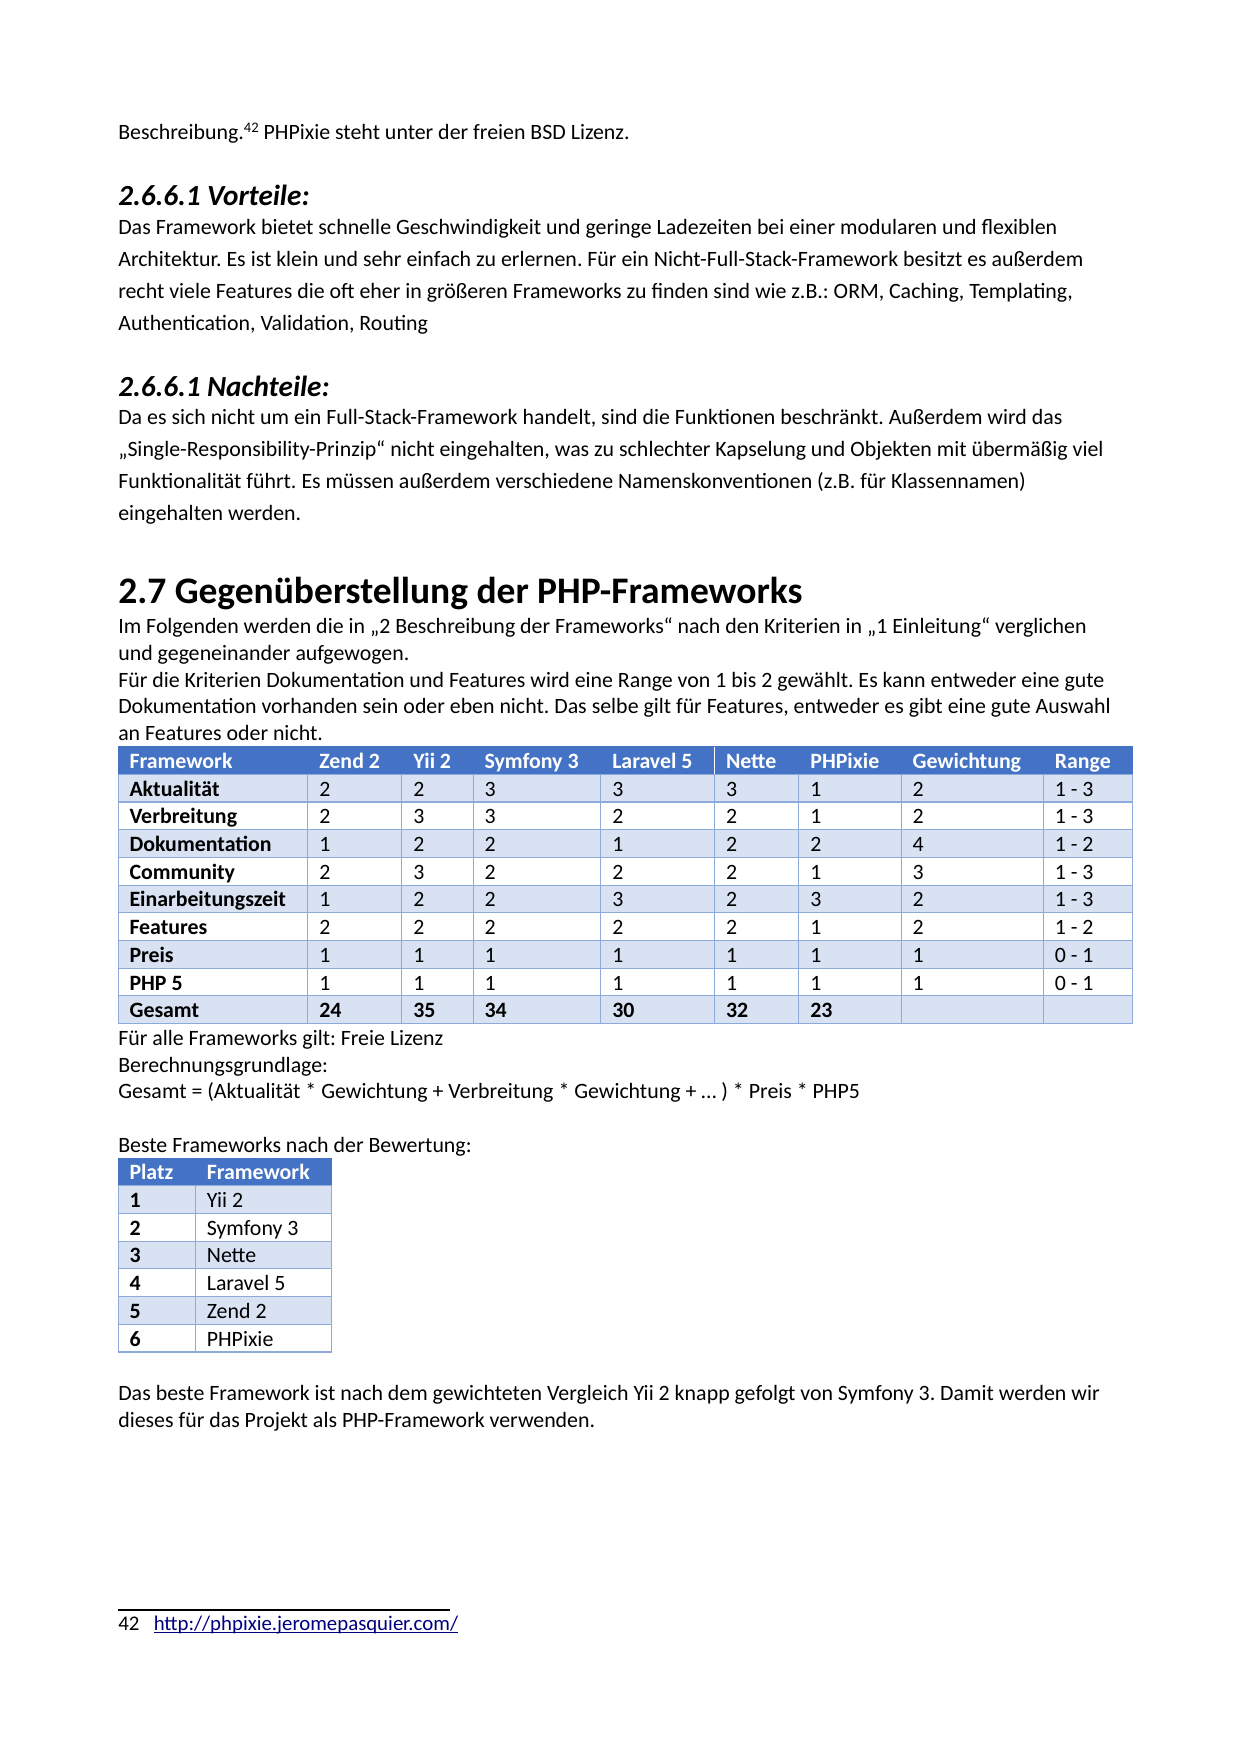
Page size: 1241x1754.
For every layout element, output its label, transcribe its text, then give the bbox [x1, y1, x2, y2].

table_cell 1 - 3 [1044, 858, 1132, 884]
table_cell 1 [308, 886, 401, 912]
table_header Range [1043, 747, 1132, 774]
subtitle 2.6.6.1 Vorteile: [118, 177, 1122, 213]
table_cell 2 [474, 858, 600, 884]
table_cell 1 - 3 [1044, 803, 1132, 829]
text Für alle Frameworks gilt: Freie Lizenz [118, 1024, 1122, 1051]
table_cell Community [119, 858, 307, 884]
table_cell 3 [601, 886, 714, 912]
table_cell 2 [902, 803, 1043, 829]
table_cell 1 [799, 803, 901, 829]
table_cell [1044, 996, 1132, 1023]
table_cell 1 [799, 969, 901, 995]
table_header Yii 2 [402, 747, 473, 774]
table_cell 2 [715, 858, 798, 884]
table_header PHPixie [799, 747, 901, 774]
text Das Framework bietet schnelle Geschwindigkeit und geringe Ladezeiten bei einer modularen und flexiblen Architektur. Es ist klein und sehr einfach zu erlernen. Für ein Nicht-Full-Stack-Framework besitzt es außerdem recht viele Features die oft eher in größeren Frameworks zu finden sind wie z.B.: ORM, Caching, Templating, Authentication, Validation, Routing [118, 213, 1122, 335]
table_cell 30 [601, 996, 714, 1023]
table_cell 1 - 2 [1044, 830, 1132, 857]
table_cell Yii 2 [196, 1186, 331, 1213]
text Da es sich nicht um ein Full-Stack-Framework handelt, sind die Funktionen beschränkt. Außerdem wird das „Single-Responsibility-Prinzip“ nicht eingehalten, was zu schlechter Kapselung und Objekten mit übermäßig viel Funktionalität führt. Es müssen außerdem verschiedene Namenskonventionen (z.B. für Klassennamen) eingehalten werden. [118, 403, 1122, 526]
table_cell 3 [474, 775, 600, 801]
table_cell Einarbeitungszeit [119, 886, 307, 912]
table_header Platz [119, 1159, 195, 1185]
table_cell Laravel 5 [196, 1269, 331, 1296]
table_cell 1 [308, 941, 401, 968]
table_cell PHP 5 [119, 969, 307, 995]
table_header Framework [195, 1159, 331, 1185]
table_cell 2 [799, 830, 901, 857]
table_cell 0 - 1 [1044, 969, 1132, 995]
table_cell 1 - 2 [1044, 913, 1132, 940]
table_cell 3 [402, 858, 473, 884]
table_cell 1 [715, 969, 798, 995]
table_cell 1 [402, 969, 473, 995]
table_header Symfony 3 [473, 747, 601, 774]
table_cell 1 [799, 858, 901, 884]
table_cell 1 [902, 969, 1043, 995]
table_cell 2 [474, 886, 600, 912]
table_cell 1 [601, 830, 714, 857]
table_cell 2 [402, 886, 473, 912]
table_cell Dokumentation [119, 830, 307, 857]
table_cell 3 [474, 803, 600, 829]
table_header Gewichtung [901, 747, 1043, 774]
table_cell Symfony 3 [196, 1214, 331, 1241]
table_cell 2 [119, 1214, 195, 1241]
table_cell 1 [715, 941, 798, 968]
subtitle 2.7 Gegenüberstellung der PHP-Frameworks [118, 567, 1122, 613]
table_cell 32 [715, 996, 798, 1023]
table_cell 3 [902, 858, 1043, 884]
table_cell 2 [474, 913, 600, 940]
table_cell Zend 2 [196, 1297, 331, 1324]
table_cell 1 [601, 969, 714, 995]
table_cell Nette [196, 1242, 331, 1268]
table_header Nette [715, 747, 799, 774]
table_cell 4 [119, 1269, 195, 1296]
table_cell 3 [119, 1242, 195, 1268]
table_header Zend 2 [308, 747, 402, 774]
table_cell 2 [715, 830, 798, 857]
table_cell [902, 996, 1043, 1023]
table_cell 2 [715, 803, 798, 829]
table_cell 2 [601, 913, 714, 940]
text Beschreibung. PHPixie steht unter der freien BSD Lizenz. [118, 118, 1122, 145]
table_cell 2 [902, 886, 1043, 912]
table_cell 1 [799, 941, 901, 968]
table_cell 3 [402, 803, 473, 829]
table_cell Aktualität [119, 775, 307, 801]
table_cell 2 [902, 775, 1043, 801]
table_cell 2 [601, 858, 714, 884]
table_header Laravel 5 [601, 747, 714, 774]
table_cell 1 [902, 941, 1043, 968]
table_cell 2 [715, 886, 798, 912]
table_cell Features [119, 913, 307, 940]
table_cell 35 [402, 996, 473, 1023]
subtitle 2.6.6.1 Nachteile: [118, 368, 1122, 403]
table_cell 2 [308, 913, 401, 940]
table_cell 6 [119, 1325, 195, 1351]
table_cell 1 [601, 941, 714, 968]
table_cell 1 [474, 969, 600, 995]
table_cell Verbreitung [119, 803, 307, 829]
table_cell 2 [601, 803, 714, 829]
table_cell 3 [799, 886, 901, 912]
table_cell 1 [119, 1186, 195, 1213]
text Im Folgenden werden die in „2 Beschreibung der Frameworks“ nach den Kriterien in „1 Einleitung“ verglichen und gegeneinander aufgewogen. [118, 613, 1122, 666]
table_cell 2 [902, 913, 1043, 940]
table_cell 1 [402, 941, 473, 968]
table_cell 2 [308, 803, 401, 829]
table_cell Gesamt [119, 996, 307, 1023]
text Für die Kriterien Dokumentation und Features wird eine Range von 1 bis 2 gewählt. Es kann entweder eine gute Dokumentation vorhanden sein oder eben nicht. Das selbe gilt für Features, entweder es gibt eine gute Auswahl an Features oder nicht. [118, 666, 1122, 746]
table_cell 1 - 3 [1044, 775, 1132, 801]
table_cell 2 [474, 830, 600, 857]
text Gesamt = (Aktualität * Gewichtung + Verbreitung * Gewichtung + … ) * Preis * PHP5 [118, 1077, 1122, 1104]
table_cell 2 [308, 775, 401, 801]
table_header Framework [119, 747, 308, 774]
table_cell 2 [715, 913, 798, 940]
text http://phpixie.jeromepasquier.com/ [118, 1610, 1122, 1636]
table_cell 5 [119, 1297, 195, 1324]
table_cell 1 [799, 913, 901, 940]
table_cell Preis [119, 941, 307, 968]
table_cell 1 [308, 830, 401, 857]
table_cell 4 [902, 830, 1043, 857]
table_cell 34 [474, 996, 600, 1023]
table_cell 3 [715, 775, 798, 801]
table_cell PHPixie [196, 1325, 331, 1351]
table_cell 1 [308, 969, 401, 995]
table_cell 3 [601, 775, 714, 801]
table_cell 2 [402, 830, 473, 857]
table_cell 1 [474, 941, 600, 968]
table_cell 2 [402, 913, 473, 940]
table_cell 2 [402, 775, 473, 801]
text Beste Frameworks nach der Bewertung: [118, 1131, 1122, 1157]
table_cell 23 [799, 996, 901, 1023]
text Das beste Framework ist nach dem gewichteten Vergleich Yii 2 knapp gefolgt von Symfony 3. Damit werden wir dieses für das Projekt als PHP-Framework verwenden. [118, 1379, 1122, 1432]
table_cell 2 [308, 858, 401, 884]
table_cell 24 [308, 996, 401, 1023]
table_cell 1 [799, 775, 901, 801]
text Berechnungsgrundlage: [118, 1051, 1122, 1077]
table_cell 0 - 1 [1044, 941, 1132, 968]
table_cell 1 - 3 [1044, 886, 1132, 912]
